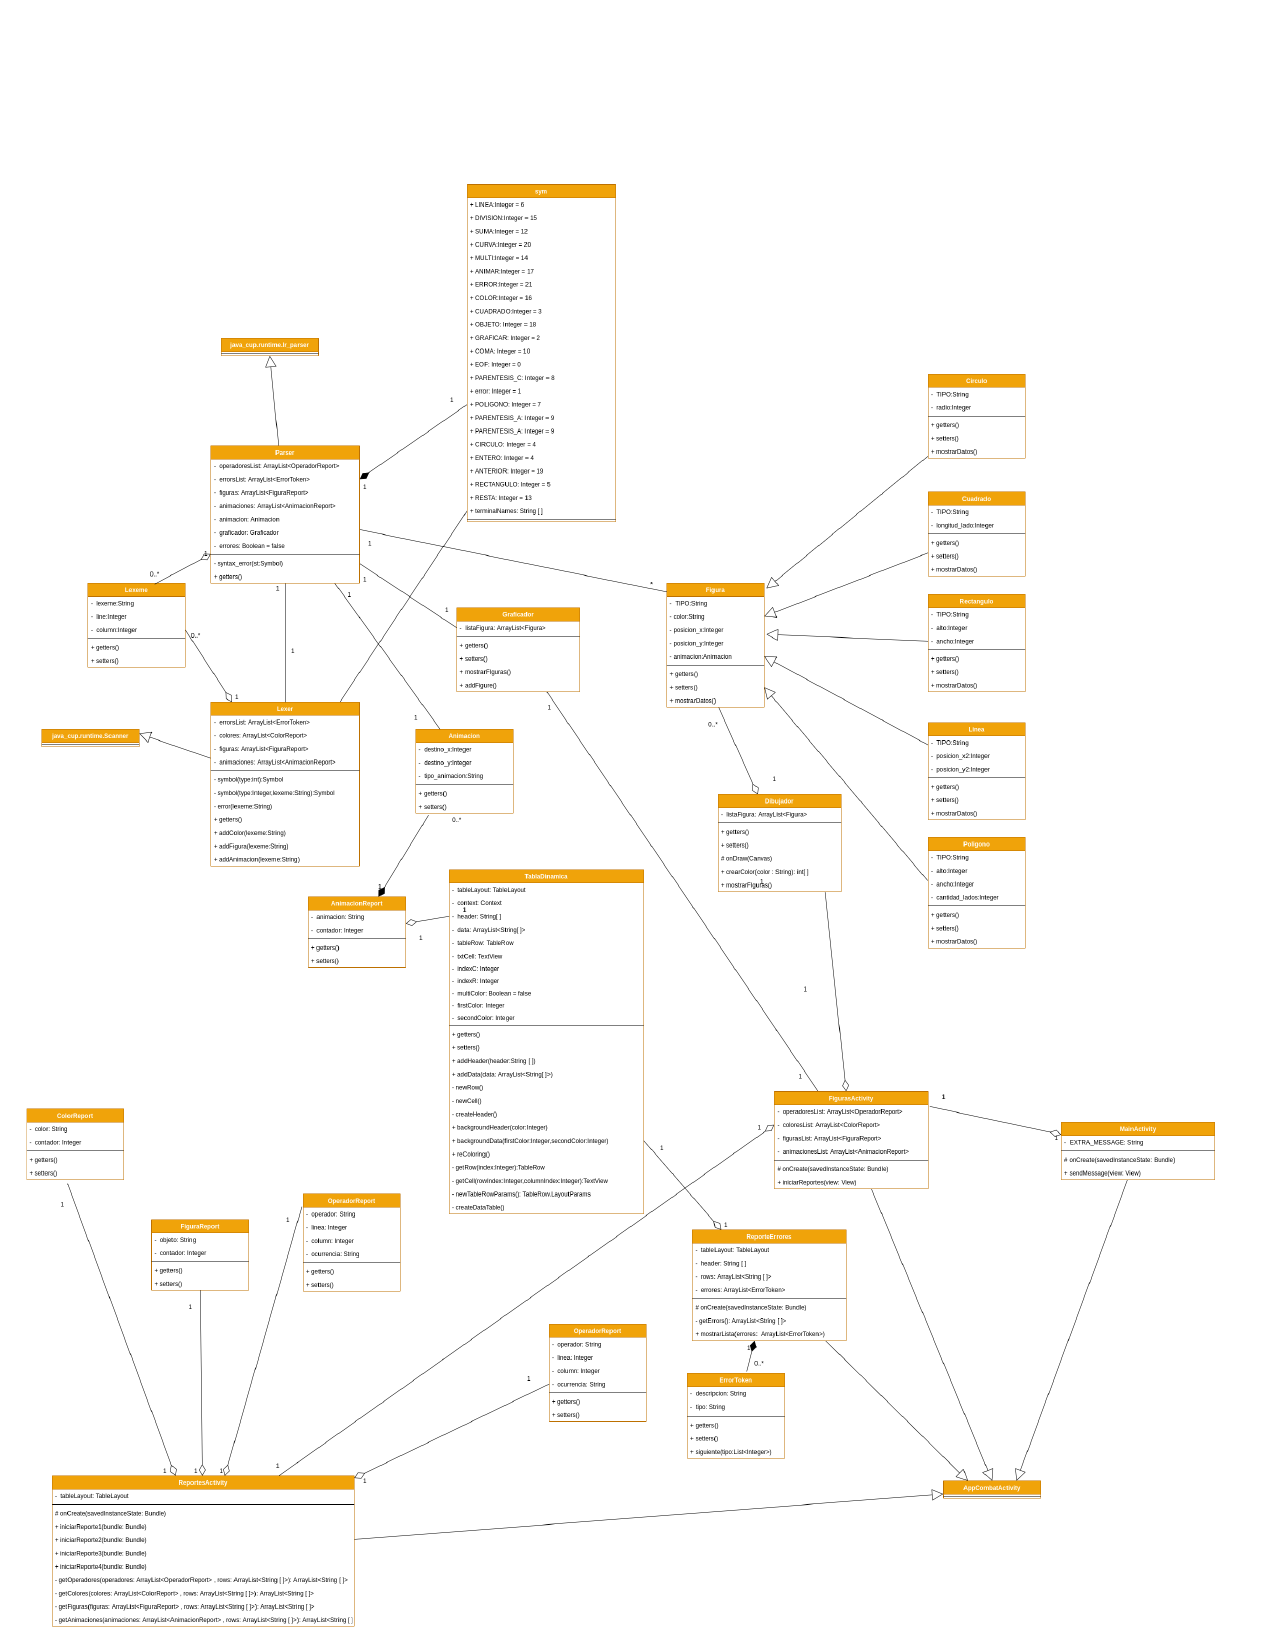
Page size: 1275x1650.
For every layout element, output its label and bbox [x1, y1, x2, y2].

picture [26, 184, 1215, 1628]
